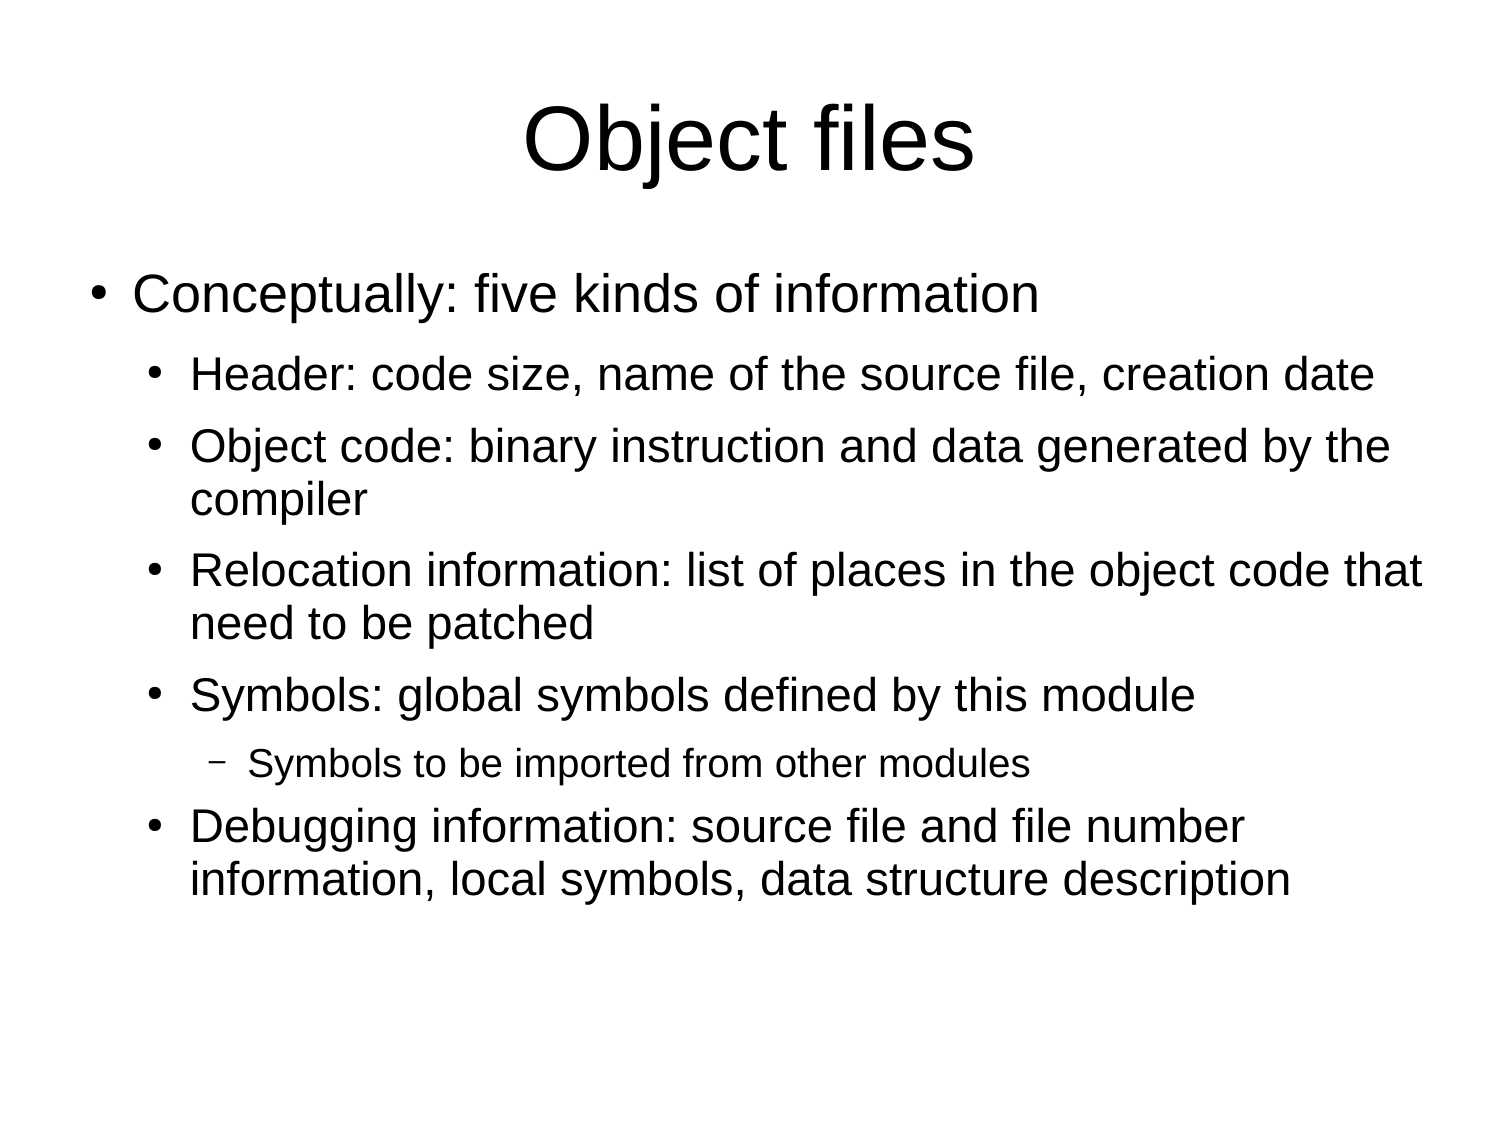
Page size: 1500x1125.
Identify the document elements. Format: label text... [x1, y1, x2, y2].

list Conceptually: five kinds of information Header: code size, name of the source file, creation date Object code: binary instruction and data generated by the compiler Relocation information: list of places in the object code that need to be patched Symbols: global symbols defined by this module Symbols to be imported from other modules Debugging information: source file and file number information, local symbols, data structure description [75, 263, 1425, 916]
title Object files [75, 44, 1425, 233]
